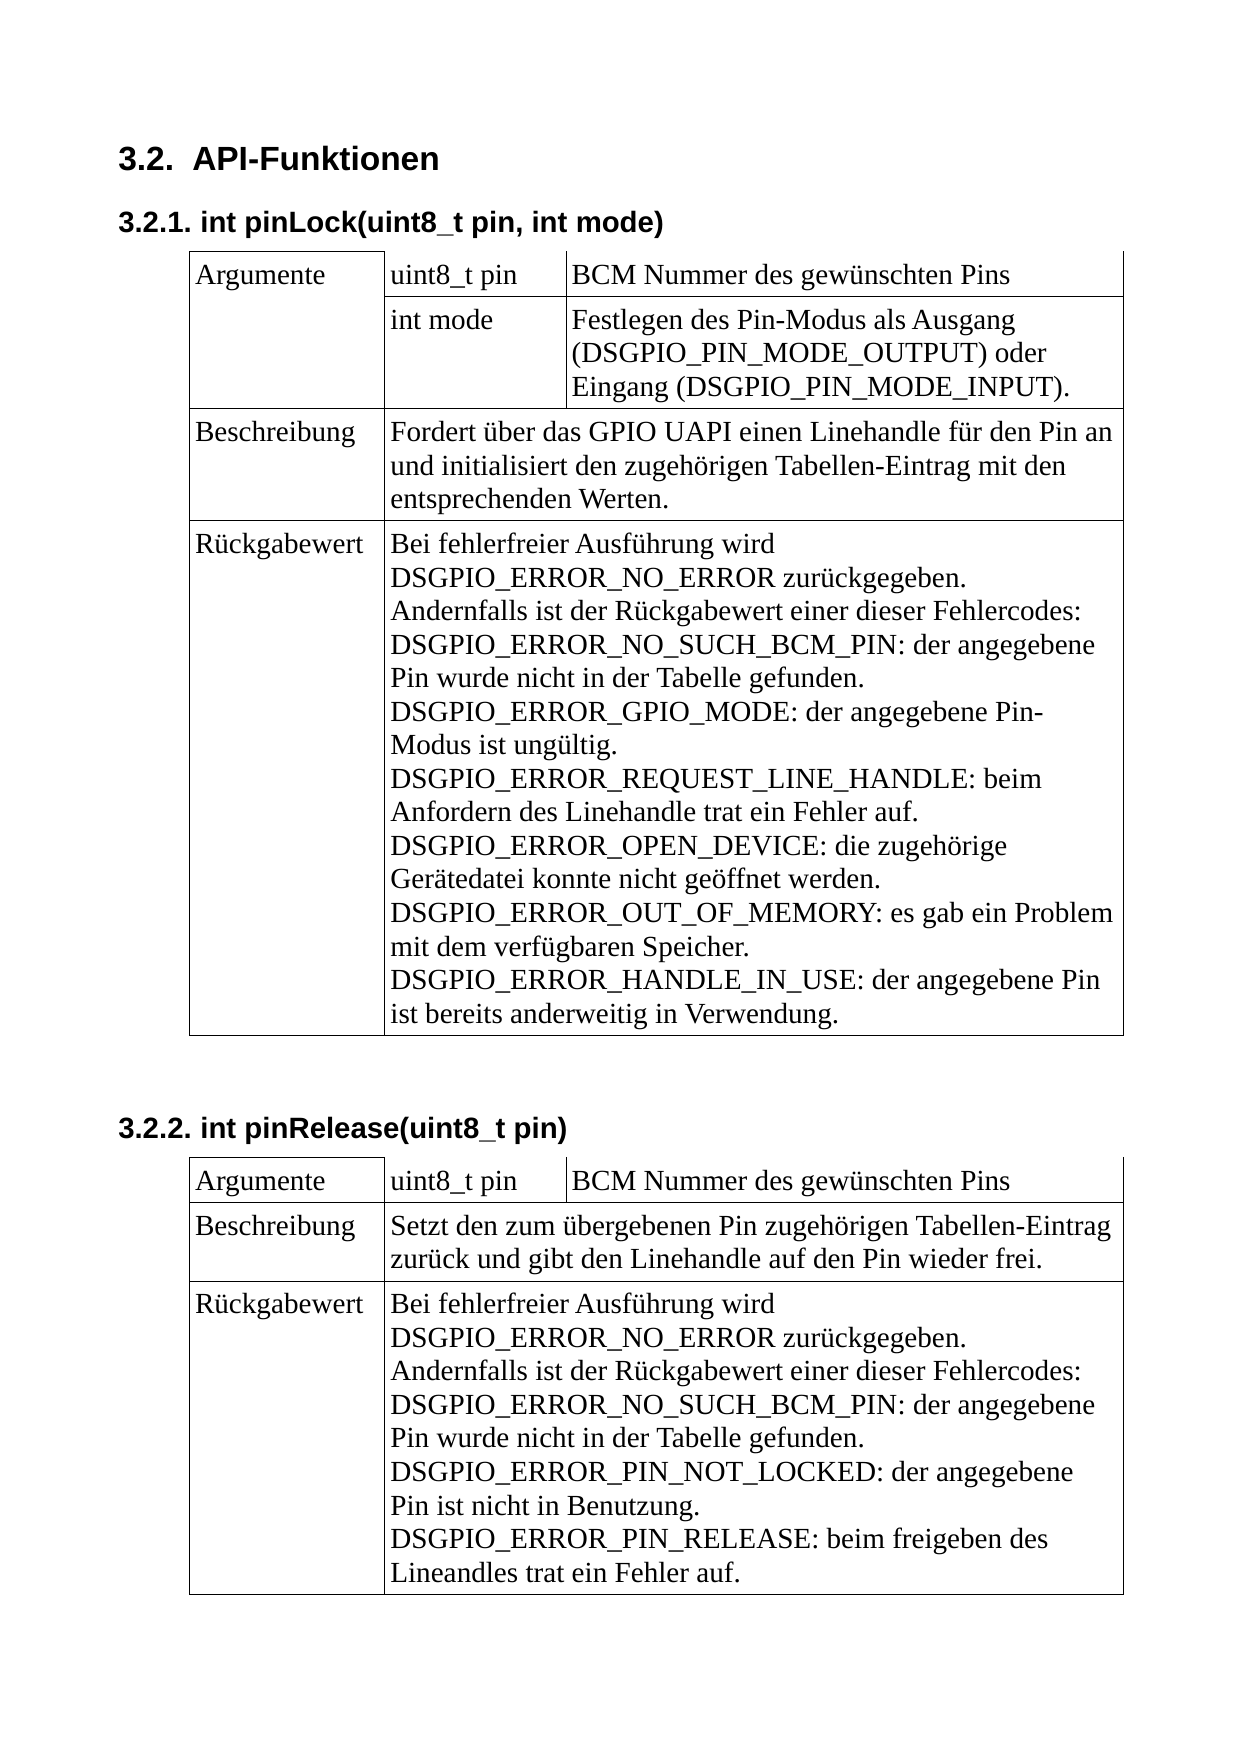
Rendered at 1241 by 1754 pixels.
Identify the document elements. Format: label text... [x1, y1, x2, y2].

table_cell Festlegen des Pin-Modus als Ausgang (DSGPIO_PIN_MODE_OUTPUT) oder Eingang (DSGPIO_PIN_MODE_INPUT). [567, 297, 1123, 408]
table_header Argumente [190, 1158, 384, 1202]
subtitle API-Funktionen [118, 139, 1122, 178]
table_cell Bei fehlerfreier Ausführung wird DSGPIO_ERROR_NO_ERROR zurückgegeben. Andernfalls ist der Rückgabewert einer dieser Fehlercodes: DSGPIO_ERROR_NO_SUCH_BCM_PIN: der angegebene Pin wurde nicht in der Tabelle gefunden. DSGPIO_ERROR_GPIO_MODE: der angegebene Pin-Modus ist ungültig. DSGPIO_ERROR_REQUEST_LINE_HANDLE: beim Anfordern des Linehandle trat ein Fehler auf. DSGPIO_ERROR_OPEN_DEVICE: die zugehörige Gerätedatei konnte nicht geöffnet werden. DSGPIO_ERROR_OUT_OF_MEMORY: es gab ein Problem mit dem verfügbaren Speicher. DSGPIO_ERROR_HANDLE_IN_USE: der angegebene Pin ist bereits anderweitig in Verwendung. [385, 521, 1123, 1035]
table_header Argumente [190, 252, 384, 408]
table_cell int mode [385, 297, 566, 408]
table_cell Setzt den zum übergebenen Pin zugehörigen Tabellen-Eintrag zurück und gibt den Linehandle auf den Pin wieder frei. [385, 1203, 1123, 1281]
subtitle int pinLock(uint8_t pin, int mode) [118, 205, 1122, 238]
table_header BCM Nummer des gewünschten Pins [567, 1157, 1123, 1202]
table_cell Beschreibung [190, 409, 384, 520]
table_cell Rückgabewert [190, 1282, 384, 1594]
table_cell Rückgabewert [190, 521, 384, 1035]
table_cell Beschreibung [190, 1203, 384, 1281]
table_header uint8_t pin [385, 1157, 566, 1202]
table_header uint8_t pin [385, 251, 566, 296]
table_cell Bei fehlerfreier Ausführung wird DSGPIO_ERROR_NO_ERROR zurückgegeben. Andernfalls ist der Rückgabewert einer dieser Fehlercodes: DSGPIO_ERROR_NO_SUCH_BCM_PIN: der angegebene Pin wurde nicht in der Tabelle gefunden. DSGPIO_ERROR_PIN_NOT_LOCKED: der angegebene Pin ist nicht in Benutzung. DSGPIO_ERROR_PIN_RELEASE: beim freigeben des Lineandles trat ein Fehler auf. [385, 1282, 1123, 1594]
table_cell Fordert über das GPIO UAPI einen Linehandle für den Pin an und initialisiert den zugehörigen Tabellen-Eintrag mit den entsprechenden Werten. [385, 409, 1123, 520]
table_header BCM Nummer des gewünschten Pins [567, 251, 1123, 296]
subtitle int pinRelease(uint8_t pin) [118, 1111, 1122, 1144]
